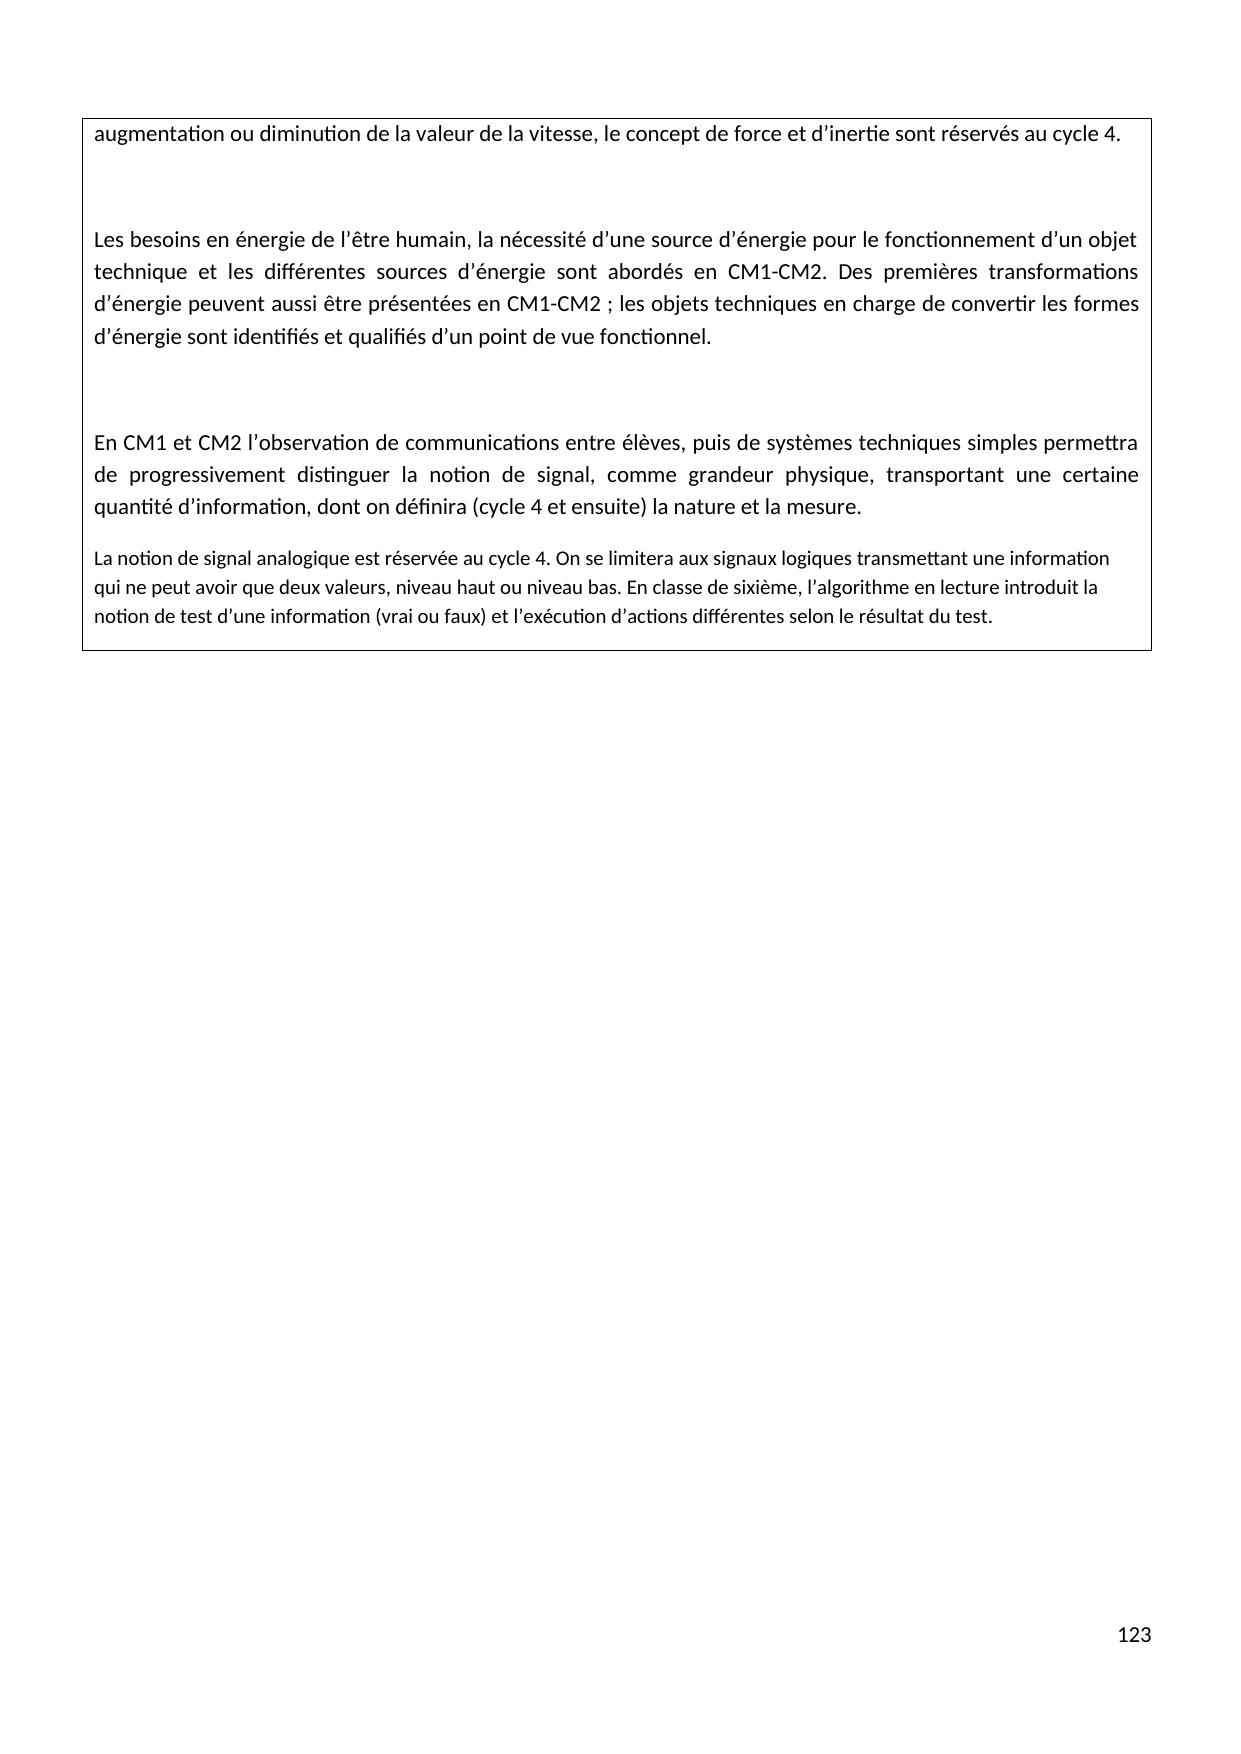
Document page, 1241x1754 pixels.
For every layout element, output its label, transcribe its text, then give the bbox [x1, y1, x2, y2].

table_cell augmentation ou diminution de la valeur de la vitesse, le concept de force et d’inertie sont réservés au cycle 4. Les besoins en énergie de l’être humain, la nécessité d’une source d’énergie pour le fonctionnement d’un objet technique et les différentes sources d’énergie sont abordés en CM1-CM2. Des premières transformations d’énergie peuvent aussi être présentées en CM1-CM2 ; les objets techniques en charge de convertir les formes d’énergie sont identifiés et qualifiés d’un point de vue fonctionnel. En CM1 et CM2 l’observation de communications entre élèves, puis de systèmes techniques simples permettra de progressivement distinguer la notion de signal, comme grandeur physique, transportant une certaine quantité d’information, dont on définira (cycle 4 et ensuite) la nature et la mesure. La notion de signal analogique est réservée au cycle 4. On se limitera aux signaux logiques transmettant une information qui ne peut avoir que deux valeurs, niveau haut ou niveau bas. En classe de sixième, l’algorithme en lecture introduit la notion de test d’une information (vrai ou faux) et l’exécution d’actions différentes selon le résultat du test. [83, 119, 1151, 650]
